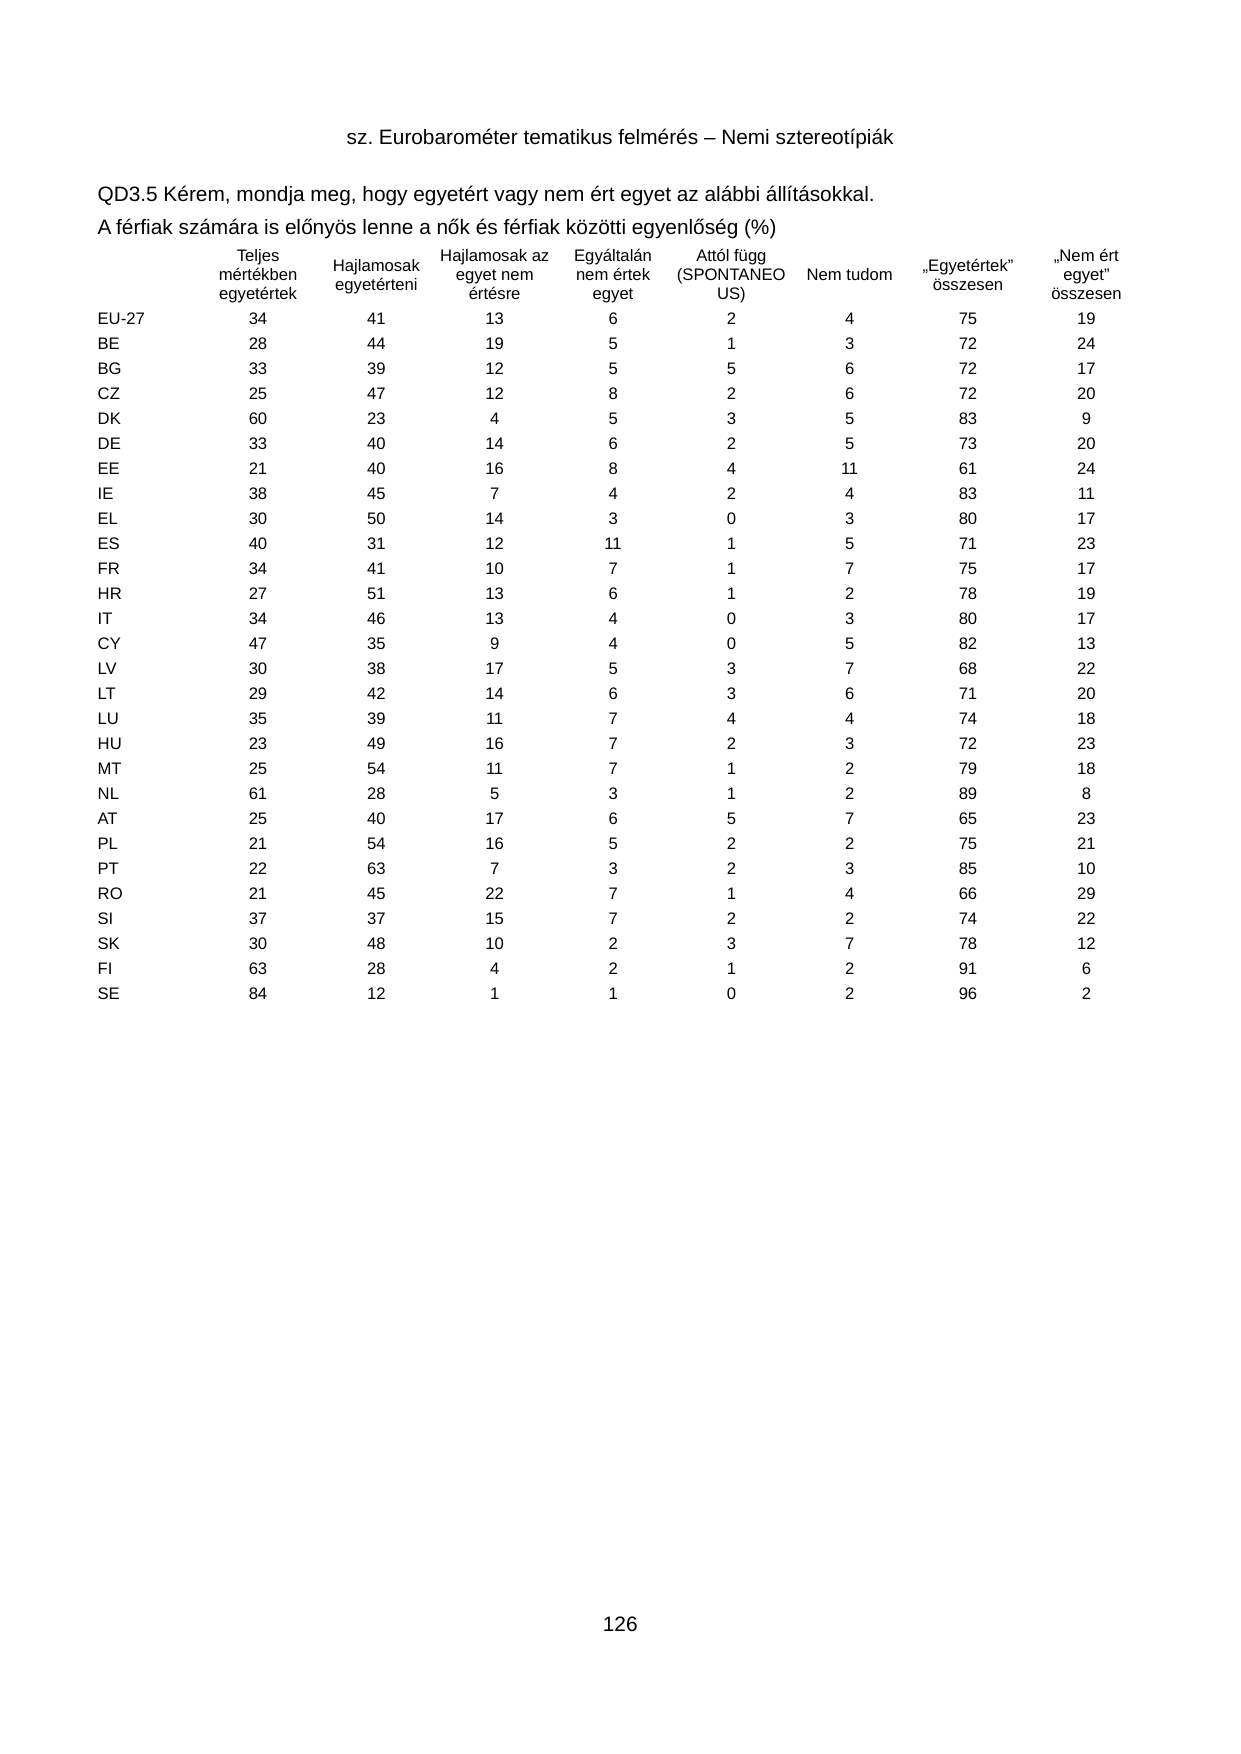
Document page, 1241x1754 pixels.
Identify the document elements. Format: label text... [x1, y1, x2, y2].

table_cell 19 [1027, 581, 1145, 606]
table_cell 5 [554, 331, 672, 356]
table_cell 63 [199, 956, 317, 981]
table_cell 40 [199, 531, 317, 556]
table_cell 33 [199, 431, 317, 456]
table_cell 60 [199, 406, 317, 431]
table_cell 20 [1027, 681, 1145, 706]
table_cell 45 [317, 481, 435, 506]
table_cell 8 [554, 381, 672, 406]
table_cell 4 [554, 631, 672, 656]
table_cell 1 [672, 956, 790, 981]
table_cell 1 [672, 556, 790, 581]
table_cell 25 [199, 806, 317, 831]
table_cell 17 [435, 656, 554, 681]
table_cell 61 [909, 456, 1027, 481]
table_cell 18 [1027, 756, 1145, 781]
table_cell 3 [554, 506, 672, 531]
table_cell EL [95, 506, 199, 531]
table_cell 9 [435, 631, 554, 656]
table_cell 7 [790, 931, 909, 956]
table_cell 33 [199, 356, 317, 381]
table_cell 2 [790, 956, 909, 981]
table_cell 75 [909, 556, 1027, 581]
table_cell BE [95, 331, 199, 356]
table_cell 25 [199, 381, 317, 406]
table_cell 4 [554, 481, 672, 506]
table_cell Teljes mértékben egyetértek [199, 243, 317, 306]
table_cell 85 [909, 856, 1027, 881]
table_cell 25 [199, 756, 317, 781]
table_cell 2 [790, 781, 909, 806]
table_cell 4 [672, 706, 790, 731]
table_cell 47 [199, 631, 317, 656]
table_cell 18 [1027, 706, 1145, 731]
table_cell 75 [909, 306, 1027, 331]
table_cell 23 [1027, 731, 1145, 756]
table_cell 22 [199, 856, 317, 881]
table_cell 83 [909, 406, 1027, 431]
table_cell 3 [554, 781, 672, 806]
table_cell 2 [672, 906, 790, 931]
table_cell LT [95, 681, 199, 706]
table_cell 10 [1027, 856, 1145, 881]
table_cell A férfiak számára is előnyös lenne a nők és férfiak közötti egyenlőség (%) [95, 210, 1145, 243]
table_cell 89 [909, 781, 1027, 806]
table_cell 28 [199, 331, 317, 356]
table_cell 19 [1027, 306, 1145, 331]
table_cell 2 [790, 981, 909, 1006]
table_cell 5 [790, 431, 909, 456]
table_cell 79 [909, 756, 1027, 781]
table_cell 17 [1027, 606, 1145, 631]
table_cell 30 [199, 506, 317, 531]
table_cell 0 [672, 981, 790, 1006]
table_cell 73 [909, 431, 1027, 456]
table_cell 2 [1027, 981, 1145, 1006]
table_cell 4 [790, 306, 909, 331]
table_cell 48 [317, 931, 435, 956]
table_cell DE [95, 431, 199, 456]
table_cell 84 [199, 981, 317, 1006]
table_cell 0 [672, 606, 790, 631]
table_cell 72 [909, 381, 1027, 406]
table_cell 5 [672, 356, 790, 381]
table_cell 75 [909, 831, 1027, 856]
table_cell 1 [435, 981, 554, 1006]
table_cell 7 [790, 556, 909, 581]
table_cell 2 [672, 481, 790, 506]
table_cell 28 [317, 781, 435, 806]
table_cell 3 [790, 856, 909, 881]
table_cell 39 [317, 706, 435, 731]
table_cell 2 [790, 581, 909, 606]
table_cell 38 [317, 656, 435, 681]
table_cell 7 [790, 656, 909, 681]
table_cell FR [95, 556, 199, 581]
table_cell HU [95, 731, 199, 756]
table_cell 7 [554, 881, 672, 906]
table_cell 54 [317, 831, 435, 856]
table_cell 1 [672, 581, 790, 606]
table_cell 0 [672, 506, 790, 531]
table_cell HR [95, 581, 199, 606]
table_cell 5 [554, 656, 672, 681]
table_cell 2 [672, 731, 790, 756]
table_cell 6 [554, 431, 672, 456]
table_cell PT [95, 856, 199, 881]
table_cell 61 [199, 781, 317, 806]
table_cell 15 [435, 906, 554, 931]
table_cell 4 [435, 956, 554, 981]
table_cell PL [95, 831, 199, 856]
table_cell NL [95, 781, 199, 806]
table_cell 22 [1027, 656, 1145, 681]
table_cell 3 [672, 406, 790, 431]
table_cell 40 [317, 806, 435, 831]
table_cell LV [95, 656, 199, 681]
table_cell 21 [1027, 831, 1145, 856]
table_cell 71 [909, 681, 1027, 706]
table_cell 17 [435, 806, 554, 831]
table_cell 66 [909, 881, 1027, 906]
table_cell CY [95, 631, 199, 656]
table_cell „Nem ért egyet” összesen [1027, 243, 1145, 306]
table_cell 6 [554, 306, 672, 331]
table_cell 30 [199, 931, 317, 956]
table_cell 17 [1027, 556, 1145, 581]
table_cell 1 [672, 881, 790, 906]
table_cell 1 [672, 781, 790, 806]
table_cell 5 [554, 356, 672, 381]
table_cell 41 [317, 556, 435, 581]
table_cell 12 [435, 381, 554, 406]
table_cell 11 [790, 456, 909, 481]
table_cell 80 [909, 506, 1027, 531]
table_cell 50 [317, 506, 435, 531]
table_cell 21 [199, 881, 317, 906]
table_cell IT [95, 606, 199, 631]
table_cell 63 [317, 856, 435, 881]
table_cell 7 [435, 856, 554, 881]
table_cell 6 [554, 681, 672, 706]
table_cell 7 [435, 481, 554, 506]
table_cell 16 [435, 731, 554, 756]
table_cell 10 [435, 556, 554, 581]
table_cell 2 [554, 931, 672, 956]
table_cell 7 [554, 706, 672, 731]
table_cell 2 [672, 381, 790, 406]
table_cell 7 [554, 756, 672, 781]
table_cell 16 [435, 831, 554, 856]
table_header QD3.5 Kérem, mondja meg, hogy egyetért vagy nem ért egyet az alábbi állításokkal. [95, 178, 1145, 210]
table_cell 4 [790, 881, 909, 906]
table_cell 9 [1027, 406, 1145, 431]
table_cell 22 [435, 881, 554, 906]
table_cell 13 [435, 606, 554, 631]
table_cell 1 [672, 531, 790, 556]
table_cell 8 [1027, 781, 1145, 806]
table_cell 37 [317, 906, 435, 931]
table_cell 12 [317, 981, 435, 1006]
table_cell 7 [554, 556, 672, 581]
table_cell 3 [672, 681, 790, 706]
table_cell 37 [199, 906, 317, 931]
table_cell 5 [790, 406, 909, 431]
table_cell 46 [317, 606, 435, 631]
table_cell Nem tudom [790, 243, 909, 306]
table_cell 23 [317, 406, 435, 431]
table_cell 31 [317, 531, 435, 556]
table_cell 5 [790, 631, 909, 656]
table_cell EU-27 [95, 306, 199, 331]
table_cell 17 [1027, 356, 1145, 381]
table_cell SI [95, 906, 199, 931]
table_cell 1 [672, 756, 790, 781]
table_cell 5 [554, 831, 672, 856]
table_cell 2 [672, 431, 790, 456]
table_cell 49 [317, 731, 435, 756]
table_cell 2 [554, 956, 672, 981]
table_cell AT [95, 806, 199, 831]
table_cell 40 [317, 456, 435, 481]
table_cell 72 [909, 356, 1027, 381]
table_cell 27 [199, 581, 317, 606]
table_cell 6 [790, 356, 909, 381]
table_cell 12 [435, 531, 554, 556]
table_cell 34 [199, 556, 317, 581]
table_cell 34 [199, 606, 317, 631]
table_cell 6 [554, 806, 672, 831]
table_cell 12 [1027, 931, 1145, 956]
table_cell 11 [554, 531, 672, 556]
table_cell 3 [790, 731, 909, 756]
table_cell 2 [790, 831, 909, 856]
table_cell DK [95, 406, 199, 431]
table_cell 22 [1027, 906, 1145, 931]
table_cell IE [95, 481, 199, 506]
table_cell 42 [317, 681, 435, 706]
table_cell 2 [672, 856, 790, 881]
table_cell 3 [790, 506, 909, 531]
table_cell SE [95, 981, 199, 1006]
table_cell 12 [435, 356, 554, 381]
table_cell 5 [554, 406, 672, 431]
table_cell Attól függ (SPONTANEOUS) [672, 243, 790, 306]
table_cell 83 [909, 481, 1027, 506]
table_cell 2 [790, 906, 909, 931]
table_cell 20 [1027, 381, 1145, 406]
table_cell 45 [317, 881, 435, 906]
table_cell 19 [435, 331, 554, 356]
table_cell 6 [554, 581, 672, 606]
table_cell 41 [317, 306, 435, 331]
table_cell 47 [317, 381, 435, 406]
table_cell 11 [435, 706, 554, 731]
table_cell 29 [1027, 881, 1145, 906]
table_cell 74 [909, 906, 1027, 931]
table_cell 20 [1027, 431, 1145, 456]
table_cell 23 [1027, 806, 1145, 831]
table_cell 35 [199, 706, 317, 731]
table_cell 5 [672, 806, 790, 831]
table_cell „Egyetértek” összesen [909, 243, 1027, 306]
table_cell 13 [1027, 631, 1145, 656]
table_cell 34 [199, 306, 317, 331]
table_cell LU [95, 706, 199, 731]
table_cell 7 [790, 806, 909, 831]
table_cell 80 [909, 606, 1027, 631]
table_cell 96 [909, 981, 1027, 1006]
table_cell ES [95, 531, 199, 556]
table_cell 0 [672, 631, 790, 656]
table_cell 68 [909, 656, 1027, 681]
table_cell 2 [672, 306, 790, 331]
table_cell 2 [672, 831, 790, 856]
table_cell 23 [1027, 531, 1145, 556]
table_cell CZ [95, 381, 199, 406]
table_cell 6 [790, 381, 909, 406]
table_cell 21 [199, 831, 317, 856]
table_cell 3 [790, 331, 909, 356]
table_cell 13 [435, 306, 554, 331]
table_cell 4 [790, 481, 909, 506]
table_cell 2 [790, 756, 909, 781]
table_cell 7 [554, 731, 672, 756]
table_cell 13 [435, 581, 554, 606]
table_cell 23 [199, 731, 317, 756]
table_cell 4 [554, 606, 672, 631]
table_cell 51 [317, 581, 435, 606]
table_cell 1 [672, 331, 790, 356]
table_cell FI [95, 956, 199, 981]
table_cell 21 [199, 456, 317, 481]
table_cell 74 [909, 706, 1027, 731]
table_cell 4 [790, 706, 909, 731]
table_cell 3 [790, 606, 909, 631]
table_cell 14 [435, 681, 554, 706]
table_cell 7 [554, 906, 672, 931]
table_cell 6 [790, 681, 909, 706]
table_cell 82 [909, 631, 1027, 656]
table_cell RO [95, 881, 199, 906]
table_cell 38 [199, 481, 317, 506]
table_cell 3 [672, 656, 790, 681]
table_cell 44 [317, 331, 435, 356]
table_cell Hajlamosak az egyet nem értésre [435, 243, 554, 306]
table_cell 1 [554, 981, 672, 1006]
table_cell 30 [199, 656, 317, 681]
table_cell 4 [435, 406, 554, 431]
table_cell 78 [909, 581, 1027, 606]
table_cell 11 [435, 756, 554, 781]
table_cell 40 [317, 431, 435, 456]
table_cell 3 [672, 931, 790, 956]
table_cell 10 [435, 931, 554, 956]
table_cell 72 [909, 331, 1027, 356]
table_cell Hajlamosak egyetérteni [317, 243, 435, 306]
table_cell 24 [1027, 456, 1145, 481]
table_cell 5 [790, 531, 909, 556]
table_cell 24 [1027, 331, 1145, 356]
table_cell 72 [909, 731, 1027, 756]
table_cell MT [95, 756, 199, 781]
table_cell 54 [317, 756, 435, 781]
table_cell 8 [554, 456, 672, 481]
table_cell 17 [1027, 506, 1145, 531]
table_cell 5 [435, 781, 554, 806]
table_cell 6 [1027, 956, 1145, 981]
table_cell BG [95, 356, 199, 381]
table_cell 35 [317, 631, 435, 656]
table_cell 14 [435, 431, 554, 456]
table_cell 91 [909, 956, 1027, 981]
table_cell EE [95, 456, 199, 481]
table_cell 16 [435, 456, 554, 481]
table_cell 39 [317, 356, 435, 381]
table_cell 14 [435, 506, 554, 531]
table_cell 65 [909, 806, 1027, 831]
table_cell 29 [199, 681, 317, 706]
table_cell 3 [554, 856, 672, 881]
table_cell 11 [1027, 481, 1145, 506]
table_cell 71 [909, 531, 1027, 556]
table_cell Egyáltalán nem értek egyet [554, 243, 672, 306]
table_cell [95, 243, 199, 306]
table_cell SK [95, 931, 199, 956]
table_cell 4 [672, 456, 790, 481]
table_cell 78 [909, 931, 1027, 956]
table_cell 28 [317, 956, 435, 981]
